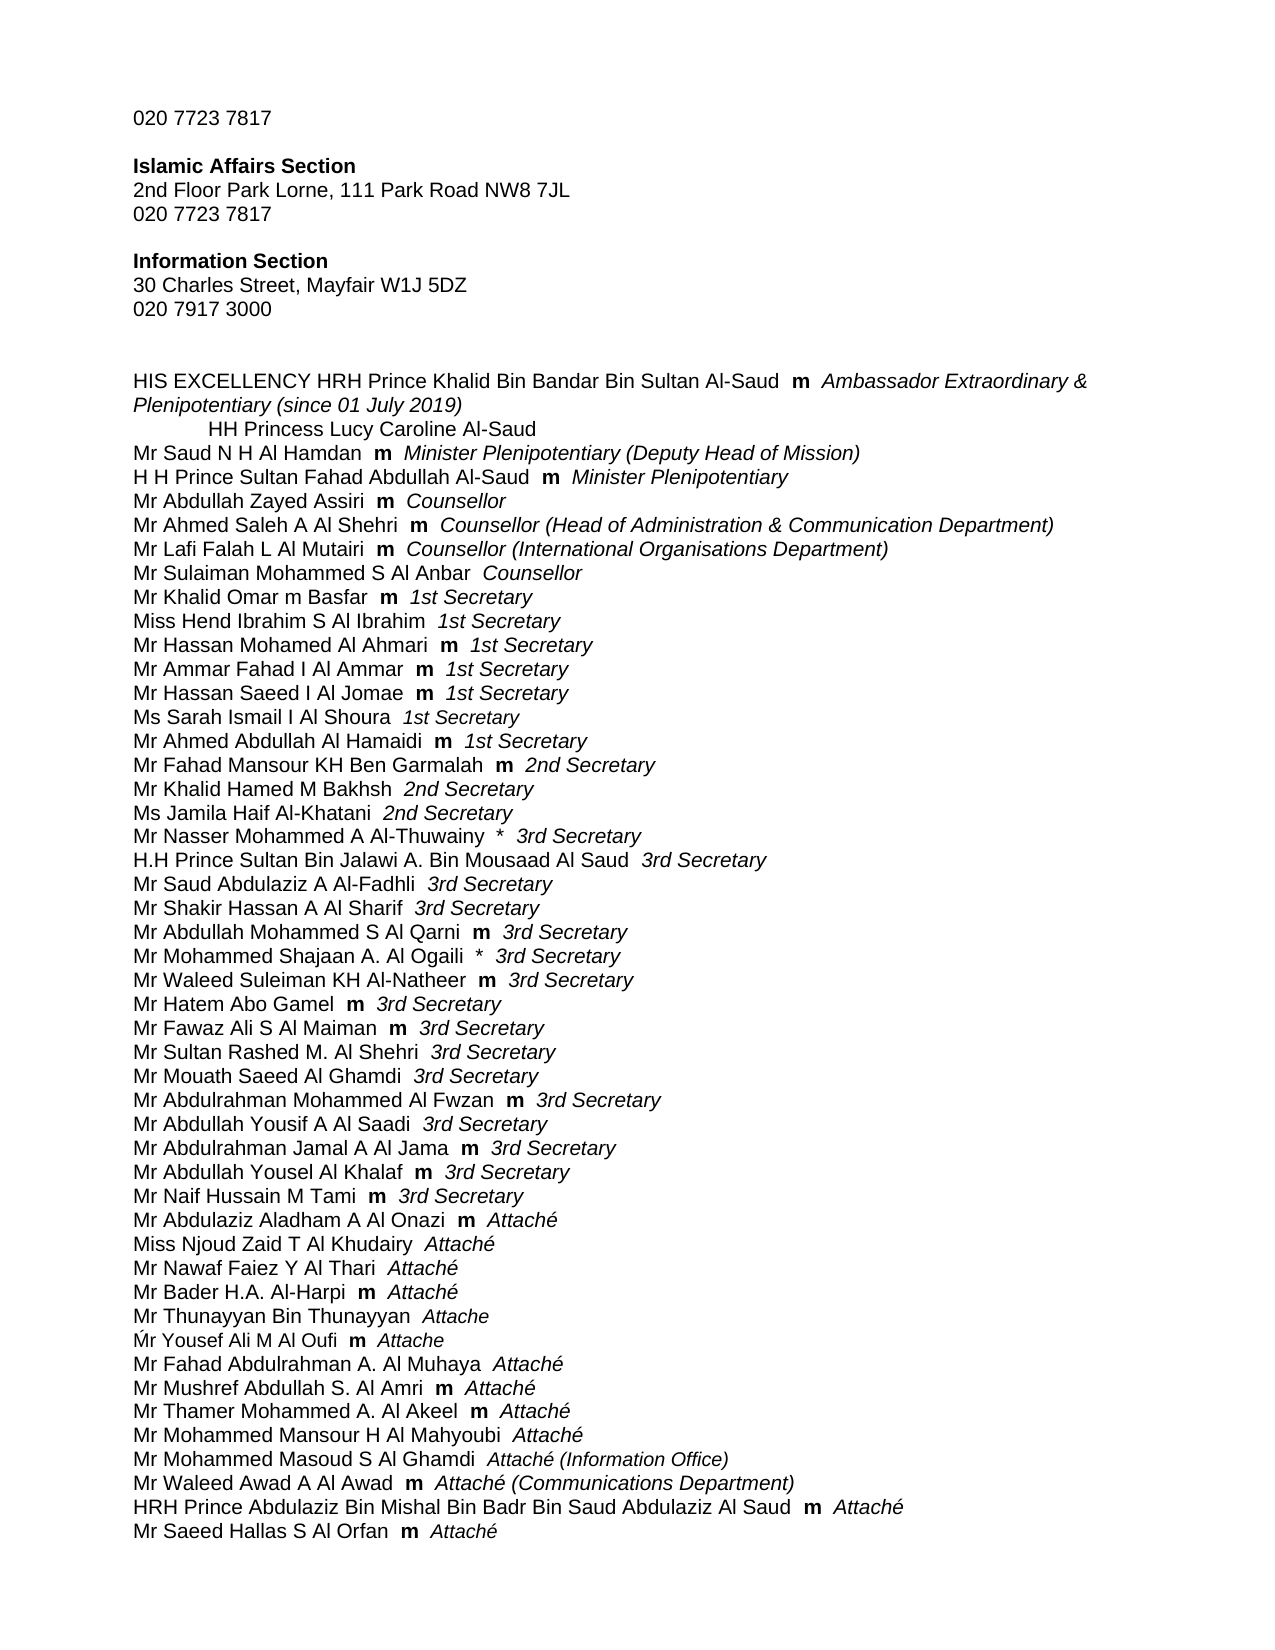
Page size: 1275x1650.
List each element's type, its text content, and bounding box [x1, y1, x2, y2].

text HRH Prince Abdulaziz Bin Mishal Bin Badr Bin Saud Abdulaziz Al Saud m Attaché [133, 1495, 1181, 1519]
text Mr Abdullah Mohammed S Al Qarni m 3rd Secretary [133, 920, 1181, 944]
text Mr Hassan Mohamed Al Ahmari m 1st Secretary [133, 633, 1181, 657]
text Mr Fahad Mansour KH Ben Garmalah m 2nd Secretary [133, 752, 1181, 776]
text Mr Fahad Abdulrahman A. Al Muhaya Attaché Mr Mushref Abdullah S. Al Amri m Attaché [133, 1351, 1181, 1399]
text Mr Thamer Mohammed A. Al Akeel m Attaché [133, 1399, 1181, 1423]
text Mr Khalid Hamed M Bakhsh 2nd Secretary [133, 776, 1181, 800]
text Ḿr Yousef Ali M Al Oufi m Attache [133, 1327, 1181, 1351]
text Mr Abdulrahman Jamal A Al Jama m 3rd Secretary [133, 1136, 1181, 1160]
text 020 7723 7817 [133, 201, 1181, 225]
text Mr Bader H.A. Al-Harpi m Attaché [133, 1279, 1181, 1303]
text Information Section [133, 249, 1181, 273]
text Mr Abdullah Zayed Assiri m Counsellor Mr Ahmed Saleh A Al Shehri m Counsellor (Head of Administration & Communication Department) [133, 489, 1181, 537]
text Ms Jamila Haif Al-Khatani 2nd Secretary [133, 800, 1181, 824]
text Mr Hassan Saeed I Al Jomae m 1st Secretary [133, 681, 1181, 704]
text HH Princess Lucy Caroline Al-Saud [133, 417, 1181, 441]
text H H Prince Sultan Fahad Abdullah Al-Saud m Minister Plenipotentiary [133, 465, 1181, 489]
text Mr Mohammed Masoud S Al Ghamdi Attaché (Information Office) [133, 1447, 1181, 1471]
text Mr Sultan Rashed M. Al Shehri 3rd Secretary [133, 1040, 1181, 1064]
text Mr Sulaiman Mohammed S Al Anbar Counsellor [133, 561, 1181, 585]
text Mr Khalid Omar m Basfar m 1st Secretary Miss Hend Ibrahim S Al Ibrahim 1st Secretary [133, 585, 1181, 633]
text 020 7723 7817 [133, 106, 1181, 129]
text Mr Abdullah Yousif A Al Saadi 3rd Secretary [133, 1112, 1181, 1136]
text 30 Charles Street, Mayfair W1J 5DZ [133, 273, 1181, 297]
text 020 7917 3000 [133, 297, 1181, 321]
text 2nd Floor Park Lorne, 111 Park Road NW8 7JL [133, 177, 1181, 201]
text Mr Abdullah Yousel Al Khalaf m 3rd Secretary [133, 1160, 1181, 1184]
text Mr Mohammed Shajaan A. Al Ogaili * 3rd Secretary [133, 944, 1181, 968]
text Mr Fawaz Ali S Al Maiman m 3rd Secretary [133, 1016, 1181, 1040]
text Mr Hatem Abo Gamel m 3rd Secretary [133, 992, 1181, 1016]
text Mr Saud N H Al Hamdan m Minister Plenipotentiary (Deputy Head of Mission) [133, 441, 1181, 465]
text Mr Mouath Saeed Al Ghamdi 3rd Secretary [133, 1064, 1181, 1088]
text Mr Waleed Suleiman KH Al-Natheer m 3rd Secretary [133, 968, 1181, 992]
text Miss Njoud Zaid T Al Khudairy Attaché Mr Nawaf Faiez Y Al Thari Attaché [133, 1232, 1181, 1279]
text Mr Ahmed Abdullah Al Hamaidi m 1st Secretary [133, 728, 1181, 752]
text Mr Saud Abdulaziz A Al-Fadhli 3rd Secretary Mr Shakir Hassan A Al Sharif 3rd Secretary [133, 872, 1181, 920]
text Mr Mohammed Mansour H Al Mahyoubi Attaché [133, 1423, 1181, 1447]
text Mr Nasser Mohammed A Al-Thuwainy * 3rd Secretary [133, 824, 1181, 848]
text Ms Sarah Ismail I Al Shoura 1st Secretary [133, 704, 1181, 728]
text Mr Thunayyan Bin Thunayyan Attache [133, 1303, 1181, 1327]
text Islamic Affairs Section [133, 153, 1181, 177]
text Mr Abdulaziz Aladham A Al Onazi m Attaché [133, 1208, 1181, 1232]
text Mr Abdulrahman Mohammed Al Fwzan m 3rd Secretary [133, 1088, 1181, 1112]
text Mr Ammar Fahad I Al Ammar m 1st Secretary [133, 657, 1181, 681]
text Mr Waleed Awad A Al Awad m Attaché (Communications Department) [133, 1471, 1181, 1495]
text Mr Lafi Falah L Al Mutairi m Counsellor (International Organisations Department) [133, 537, 1181, 561]
text HIS EXCELLENCY HRH Prince Khalid Bin Bandar Bin Sultan Al-Saud m Ambassador Extraordinary & Plenipotentiary (since 01 July 2019) [133, 369, 1181, 417]
text Mr Naif Hussain M Tami m 3rd Secretary [133, 1184, 1181, 1208]
text Mr Saeed Hallas S Al Orfan m Attaché [133, 1519, 1181, 1543]
text H.H Prince Sultan Bin Jalawi A. Bin Mousaad Al Saud 3rd Secretary [133, 848, 1181, 872]
